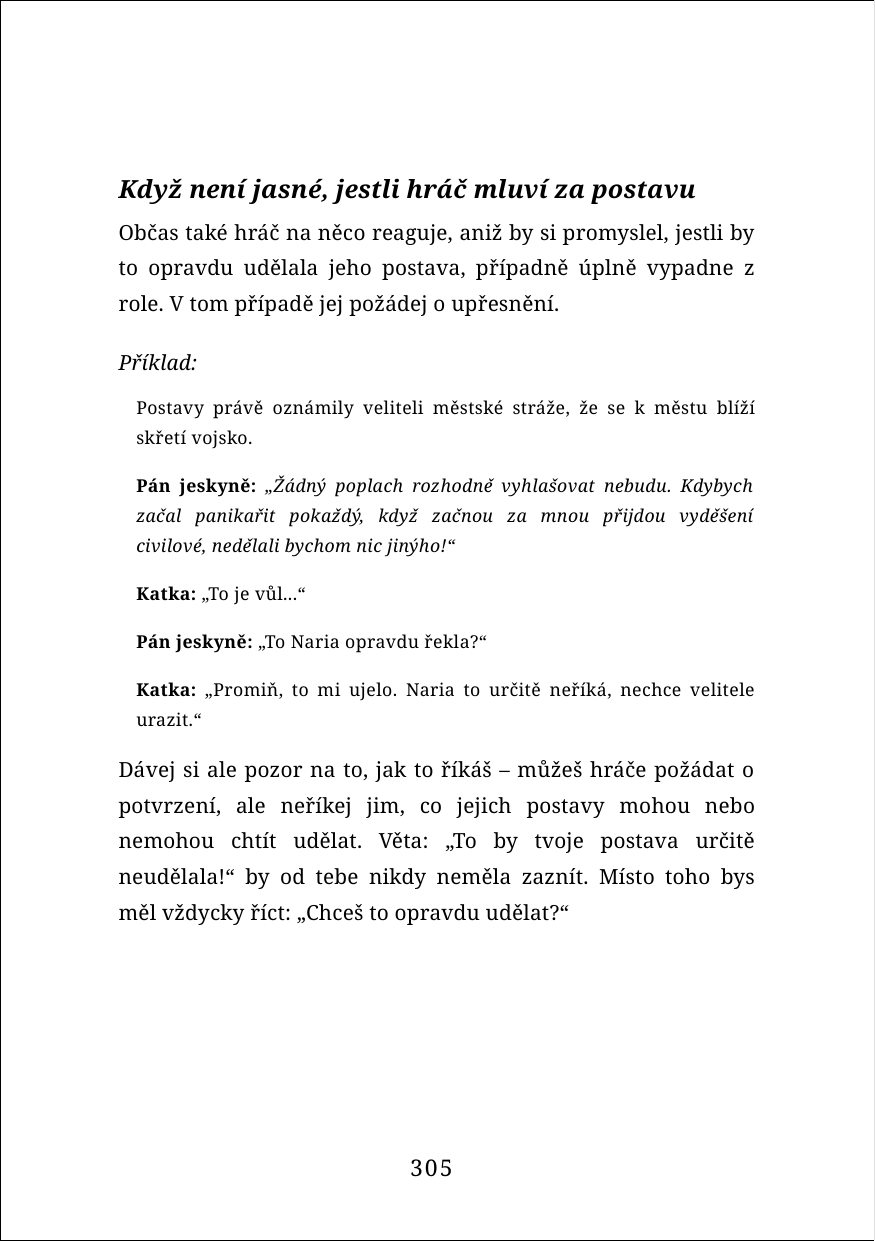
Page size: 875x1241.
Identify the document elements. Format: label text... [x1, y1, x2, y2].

subtitle Když není jasné, jestli hráč mluví za postavu [118, 172, 756, 206]
text Dávej si ale pozor na to, jak to říkáš – můžeš hráče požádat o potvrzení, ale neříkej jim, co jejich postavy mohou nebo nemohou chtít udělat. Věta: „To by tvoje postava určitě neudělala!“ by od tebe nikdy neměla zaznít. Místo toho bys měl vždycky říct: „Chceš to opravdu udělat?“ [118, 756, 756, 926]
text Pán jeskyně: „Žádný poplach rozhodně vyhlašovat nebudu. Kdybych začal panikařit pokaždý, když začnou za mnou přijdou vyděšení civilové, nedělali bychom nic jinýho!“ [136, 473, 756, 558]
text Postavy právě oznámily veliteli městské stráže, že se k městu blíží skřetí vojsko. [136, 395, 756, 449]
text Katka: „To je vůl...“ [136, 582, 756, 606]
text Katka: „Promiň, to mi ujelo. Naria to určitě neříká, nechce velitele urazit.“ [136, 677, 756, 732]
text Příklad: [118, 348, 756, 376]
text Pán jeskyně: „To Naria opravdu řekla?“ [136, 629, 756, 654]
text Občas také hráč na něco reaguje, aniž by si promyslel, jestli by to opravdu udělala jeho postava, případně úplně vypadne z role. V tom případě jej požádej o upřesnění. [118, 218, 756, 317]
